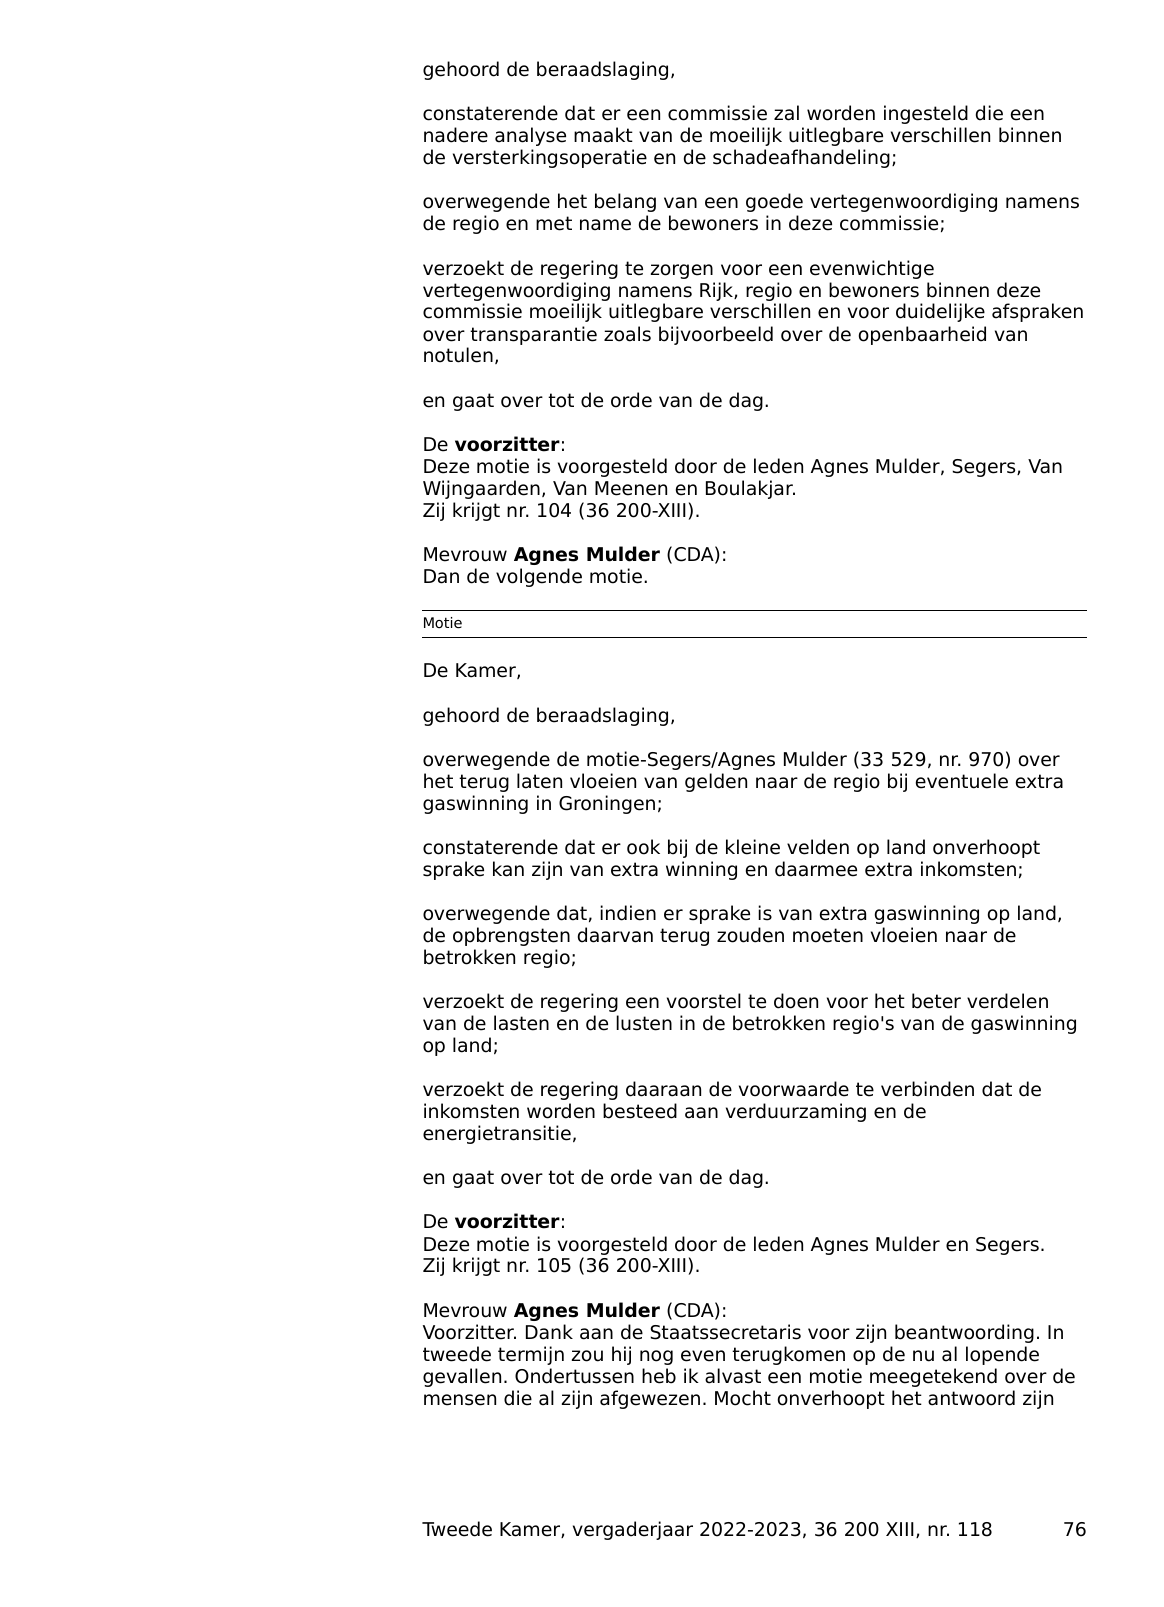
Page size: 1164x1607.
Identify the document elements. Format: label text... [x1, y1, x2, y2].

text Mevrouw Agnes Mulder (CDA): [422, 544, 1087, 566]
text Zij krijgt nr. 104 (36 200-XIII). [422, 500, 1087, 522]
text constaterende dat er ook bij de kleine velden op land onverhoopt sprake kan zijn van extra winning en daarmee extra inkomsten; [422, 837, 1087, 881]
text Deze motie is voorgesteld door de leden Agnes Mulder en Segers. [422, 1233, 1087, 1255]
text Deze motie is voorgesteld door de leden Agnes Mulder, Segers, Van Wijngaarden, Van Meenen en Boulakjar. [422, 456, 1087, 500]
text De voorzitter: [422, 1211, 1087, 1233]
text en gaat over tot de orde van de dag. [422, 1167, 1087, 1189]
text constaterende dat er een commissie zal worden ingesteld die een nadere analyse maakt van de moeilijk uitlegbare verschillen binnen de versterkingsoperatie en de schadeafhandeling; [422, 103, 1087, 169]
text overwegende het belang van een goede vertegenwoordiging namens de regio en met name de bewoners in deze commissie; [422, 191, 1087, 235]
text Mevrouw Agnes Mulder (CDA): [422, 1299, 1087, 1322]
text Dan de volgende motie. [422, 566, 1087, 588]
text Voorzitter. Dank aan de Staatssecretaris voor zijn beantwoording. In tweede termijn zou hij nog even terugkomen op de nu al lopende gevallen. Ondertussen heb ik alvast een motie meegetekend over de mensen die al zijn afgewezen. Mocht onverhoopt het antwoord zijn [422, 1322, 1087, 1409]
table_header Motie [422, 611, 1087, 637]
text Zij krijgt nr. 105 (36 200-XIII). [422, 1255, 1087, 1277]
text overwegende dat, indien er sprake is van extra gaswinning op land, de opbrengsten daarvan terug zouden moeten vloeien naar de betrokken regio; [422, 903, 1087, 969]
text en gaat over tot de orde van de dag. [422, 389, 1087, 412]
text overwegende de motie-Segers/Agnes Mulder (33 529, nr. 970) over het terug laten vloeien van gelden naar de regio bij eventuele extra gaswinning in Groningen; [422, 749, 1087, 814]
text verzoekt de regering te zorgen voor een evenwichtige vertegenwoordiging namens Rijk, regio en bewoners binnen deze commissie moeilijk uitlegbare verschillen en voor duidelijke afspraken over transparantie zoals bijvoorbeeld over de openbaarheid van notulen, [422, 257, 1087, 367]
text verzoekt de regering een voorstel te doen voor het beter verdelen van de lasten en de lusten in de betrokken regio's van de gaswinning op land; [422, 991, 1087, 1057]
text gehoord de beraadslaging, [422, 704, 1087, 726]
text verzoekt de regering daaraan de voorwaarde te verbinden dat de inkomsten worden besteed aan verduurzaming en de energietransitie, [422, 1079, 1087, 1145]
text gehoord de beraadslaging, [422, 59, 1087, 81]
text De voorzitter: [422, 434, 1087, 456]
text De Kamer, [422, 660, 1087, 682]
